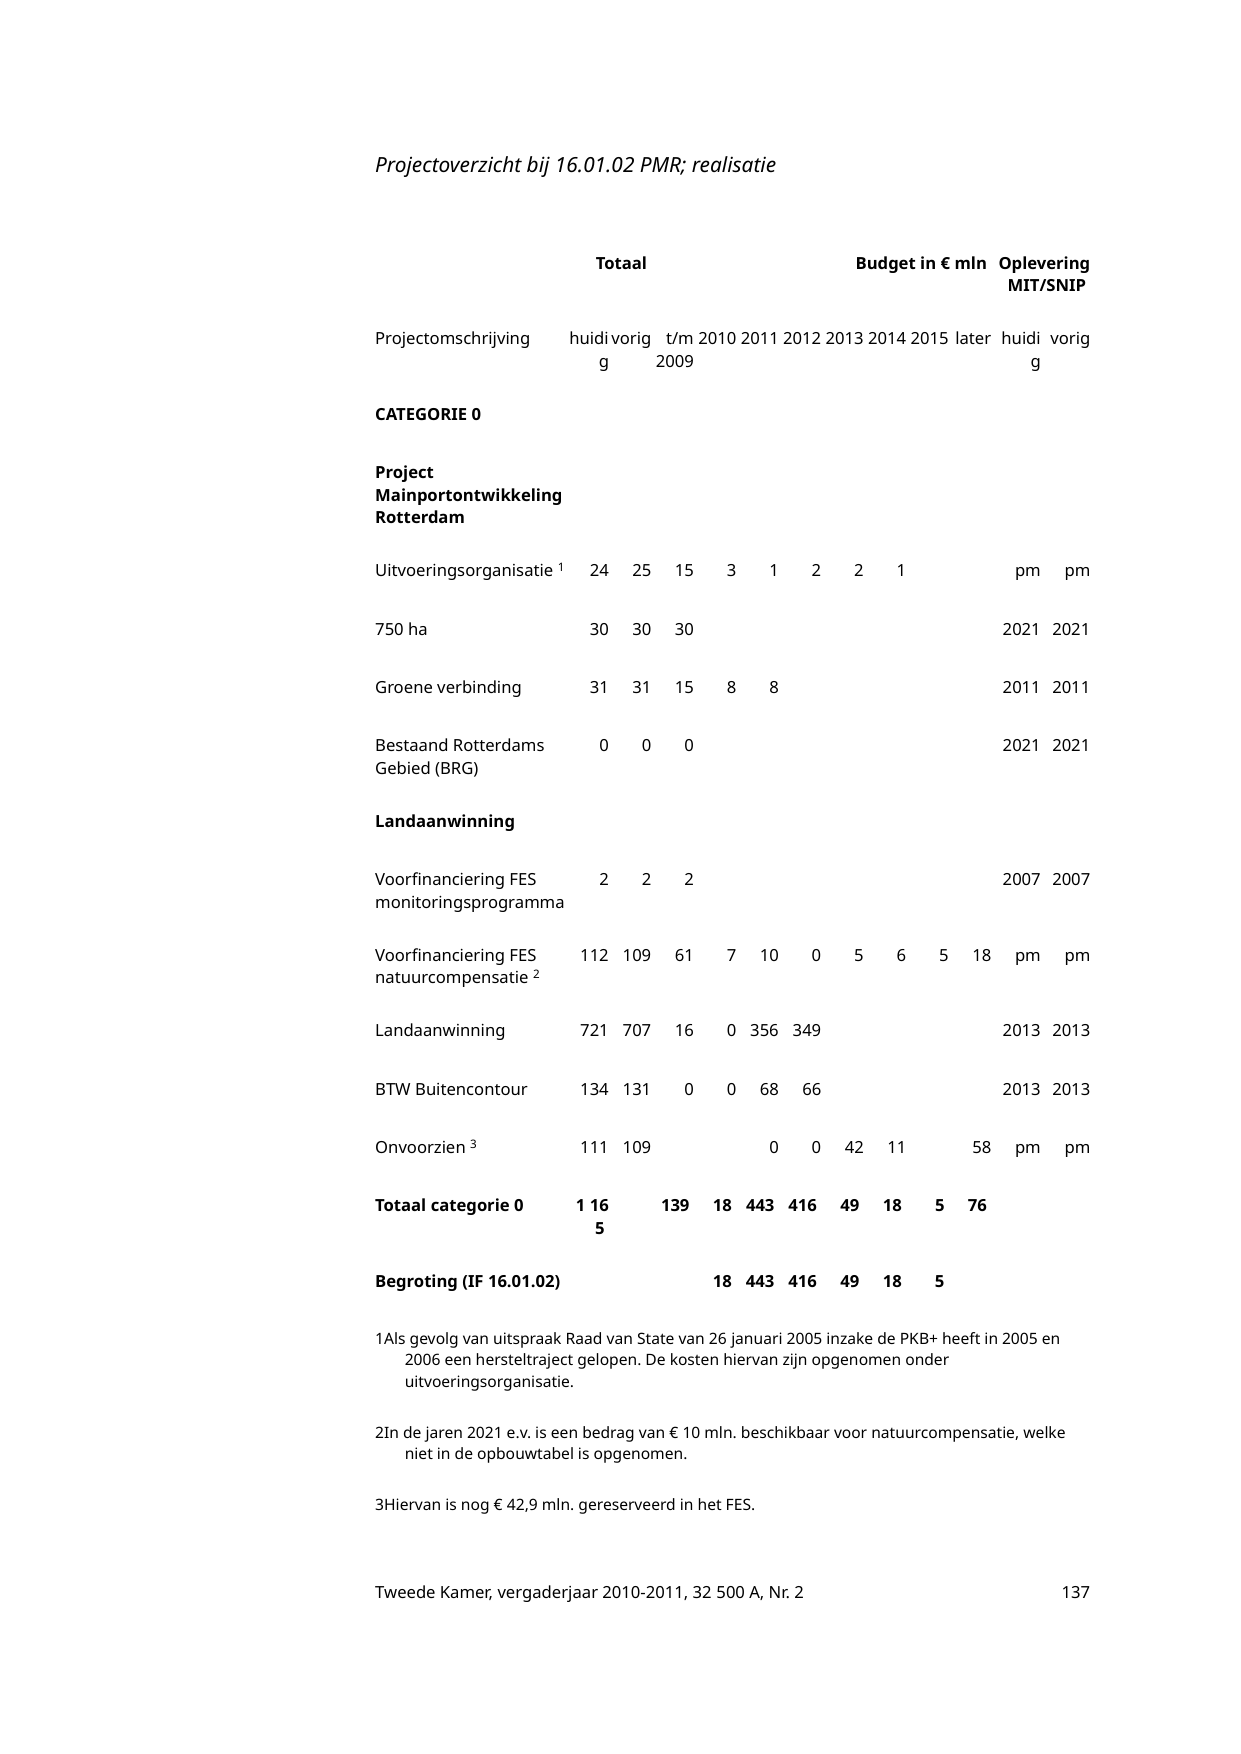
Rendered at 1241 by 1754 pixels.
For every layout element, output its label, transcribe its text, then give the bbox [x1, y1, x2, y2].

table_cell 7 [694, 943, 736, 1019]
table_cell 2 [609, 868, 651, 943]
table_cell [949, 868, 991, 943]
table_cell Voorfinanciering FES natuurcompensatie 2 [375, 943, 566, 1019]
table_cell [651, 402, 693, 461]
table_cell 31 [566, 676, 608, 734]
table_cell [991, 810, 1041, 868]
table_cell [991, 1194, 1041, 1269]
table_cell [906, 1136, 948, 1194]
table_cell t/m 2009 [651, 327, 693, 402]
table_cell 18 [864, 1270, 906, 1328]
table_cell 1 [736, 559, 778, 617]
table_cell 49 [821, 1194, 863, 1269]
table_cell [779, 676, 821, 734]
table_cell Bestaand Rotterdams Gebied (BRG) [375, 734, 566, 809]
table_cell [694, 461, 736, 559]
table_cell [821, 1019, 863, 1077]
table_cell 5 [906, 943, 948, 1019]
table_cell 2011 [991, 676, 1041, 734]
table_cell 443 [736, 1270, 778, 1328]
table_cell 2013 [1041, 1019, 1090, 1077]
table_cell pm [1041, 1136, 1090, 1194]
table_cell [651, 461, 693, 559]
table_cell 3 [694, 559, 736, 617]
table_cell 0 [779, 943, 821, 1019]
table_cell [1041, 461, 1090, 559]
table_cell Begroting (IF 16.01.02) [375, 1270, 566, 1328]
table_cell [821, 676, 863, 734]
table_cell 134 [566, 1077, 608, 1136]
table_cell [736, 734, 778, 809]
table_cell BTW Buitencontour [375, 1077, 566, 1136]
table_cell [864, 676, 906, 734]
table_cell [566, 810, 608, 868]
table_cell [991, 461, 1041, 559]
table_cell 0 [779, 1136, 821, 1194]
table_cell [949, 1270, 991, 1328]
table_cell 25 [609, 559, 651, 617]
table_cell Projectomschrijving [375, 327, 566, 402]
table_cell [949, 676, 991, 734]
table_cell [949, 1019, 991, 1077]
table_cell 2013 [821, 327, 863, 402]
table_cell 76 [949, 1194, 991, 1269]
table_cell 31 [609, 676, 651, 734]
table_cell [779, 402, 821, 461]
table_cell 2012 [779, 327, 821, 402]
table_cell [949, 559, 991, 617]
table_cell [1041, 1270, 1090, 1328]
table_header Budget in € mln [651, 251, 991, 327]
table_cell [609, 402, 651, 461]
table_cell 49 [821, 1270, 863, 1328]
table_cell Onvoorzien 3 [375, 1136, 566, 1194]
table_cell [779, 617, 821, 676]
table_cell 111 [566, 1136, 608, 1194]
table_cell [864, 617, 906, 676]
table_cell pm [1041, 559, 1090, 617]
table_cell 0 [694, 1077, 736, 1136]
table_cell [821, 402, 863, 461]
table_cell 2021 [1041, 734, 1090, 809]
table_cell [736, 868, 778, 943]
table_cell 721 [566, 1019, 608, 1077]
table_cell [1041, 402, 1090, 461]
table_cell 2 [566, 868, 608, 943]
table_cell [694, 1136, 736, 1194]
table_cell 30 [609, 617, 651, 676]
table_cell vorig [609, 327, 651, 402]
table_cell 443 [736, 1194, 778, 1269]
table_cell [864, 734, 906, 809]
table_cell 131 [609, 1077, 651, 1136]
table_cell 0 [609, 734, 651, 809]
table_cell 750 ha [375, 617, 566, 676]
table_cell [694, 402, 736, 461]
table_cell huidig [566, 327, 608, 402]
table_cell 1 [864, 559, 906, 617]
table_cell [609, 461, 651, 559]
table_cell [864, 402, 906, 461]
table_cell [566, 402, 608, 461]
table_cell [736, 402, 778, 461]
table_cell [949, 461, 991, 559]
table_cell 0 [651, 1077, 693, 1136]
table_cell [566, 1270, 608, 1328]
table_cell 0 [651, 734, 693, 809]
table_cell huidig [991, 327, 1041, 402]
table_cell [609, 1270, 651, 1328]
table_cell 5 [906, 1194, 948, 1269]
table_cell [779, 868, 821, 943]
table_cell 349 [779, 1019, 821, 1077]
table_cell Voorfinanciering FES monitoringsprogramma [375, 868, 566, 943]
table_cell 2021 [991, 734, 1041, 809]
table_cell [821, 1077, 863, 1136]
table_cell 18 [864, 1194, 906, 1269]
table_cell pm [1041, 943, 1090, 1019]
table_cell [609, 1194, 651, 1269]
text Projectoverzicht bij 16.01.02 PMR; realisatie [375, 150, 1090, 178]
table_cell [651, 1270, 693, 1328]
table_cell 1Als gevolg van uitspraak Raad van State van 26 januari 2005 inzake de PKB+ heeft in 2005 en 2006 een hersteltraject gelopen. De kosten hiervan zijn opgenomen onder uitvoeringsorganisatie. 2In de jaren 2021 e.v. is een bedrag van € 10 mln. beschikbaar voor natuurcompensatie, welke niet in de opbouwtabel is opgenomen. 3Hiervan is nog € 42,9 mln. gereserveerd in het FES. [375, 1328, 1090, 1545]
table_cell 2013 [1041, 1077, 1090, 1136]
table_cell 18 [949, 943, 991, 1019]
table_cell [694, 617, 736, 676]
table_cell 0 [566, 734, 608, 809]
table_cell 18 [694, 1194, 736, 1269]
table_cell [949, 734, 991, 809]
table_cell 2011 [1041, 676, 1090, 734]
table_cell [779, 734, 821, 809]
table_cell 2021 [991, 617, 1041, 676]
table_cell 2007 [1041, 868, 1090, 943]
table_cell 2015 [906, 327, 948, 402]
table_cell [906, 868, 948, 943]
table_cell 68 [736, 1077, 778, 1136]
table_cell [991, 1270, 1041, 1328]
table_cell 707 [609, 1019, 651, 1077]
table_cell [991, 402, 1041, 461]
table_cell Landaanwinning [375, 810, 566, 868]
table_cell 66 [779, 1077, 821, 1136]
table_cell 2 [651, 868, 693, 943]
table_cell 0 [736, 1136, 778, 1194]
table_cell 416 [779, 1270, 821, 1328]
table_cell [609, 810, 651, 868]
table_cell 18 [694, 1270, 736, 1328]
table_cell 58 [949, 1136, 991, 1194]
table_cell [906, 1077, 948, 1136]
table_cell [779, 461, 821, 559]
table_cell 416 [779, 1194, 821, 1269]
table_cell 8 [694, 676, 736, 734]
table_cell [906, 676, 948, 734]
table_cell pm [991, 559, 1041, 617]
table_cell [864, 810, 906, 868]
table_cell [906, 617, 948, 676]
table_cell Uitvoeringsorganisatie 1 [375, 559, 566, 617]
table_cell pm [991, 943, 1041, 1019]
table_cell [651, 810, 693, 868]
table_cell [821, 734, 863, 809]
table_cell 10 [736, 943, 778, 1019]
table_cell 15 [651, 676, 693, 734]
table_cell [864, 1077, 906, 1136]
table_cell [906, 810, 948, 868]
table_cell [736, 461, 778, 559]
table_cell [864, 1019, 906, 1077]
table_cell [906, 734, 948, 809]
table_cell 16 [651, 1019, 693, 1077]
table_cell [1041, 810, 1090, 868]
table_cell Project Mainportontwikkeling Rotterdam [375, 461, 566, 559]
table_cell [779, 810, 821, 868]
table_cell 112 [566, 943, 608, 1019]
table_cell [949, 402, 991, 461]
table_cell [949, 1077, 991, 1136]
table_cell 24 [566, 559, 608, 617]
table_cell pm [991, 1136, 1041, 1194]
table_cell 6 [864, 943, 906, 1019]
table_cell [694, 810, 736, 868]
table_cell 139 [651, 1194, 693, 1269]
table_cell Landaanwinning [375, 1019, 566, 1077]
table_cell vorig [1041, 327, 1090, 402]
table_header Totaal [566, 251, 651, 327]
table_cell [864, 868, 906, 943]
table_cell Groene verbinding [375, 676, 566, 734]
table_cell [906, 1019, 948, 1077]
table_cell 2010 [694, 327, 736, 402]
table_cell 109 [609, 1136, 651, 1194]
table_cell [821, 617, 863, 676]
table_cell 1 165 [566, 1194, 608, 1269]
table_cell [821, 868, 863, 943]
table_cell 61 [651, 943, 693, 1019]
table_cell [651, 1136, 693, 1194]
table_cell later [949, 327, 991, 402]
table_cell 42 [821, 1136, 863, 1194]
table_cell 8 [736, 676, 778, 734]
table_cell [566, 461, 608, 559]
table_cell [1041, 1194, 1090, 1269]
table_cell [949, 617, 991, 676]
table_cell 2021 [1041, 617, 1090, 676]
table_header Oplevering MIT/SNIP [991, 251, 1090, 327]
table_cell [694, 868, 736, 943]
table_cell Totaal categorie 0 [375, 1194, 566, 1269]
table_cell 2 [779, 559, 821, 617]
table_cell 2013 [991, 1077, 1041, 1136]
table_cell [821, 810, 863, 868]
table_cell 30 [566, 617, 608, 676]
table_cell 30 [651, 617, 693, 676]
table_cell 2007 [991, 868, 1041, 943]
table_cell 2 [821, 559, 863, 617]
table_cell [949, 810, 991, 868]
table_cell 0 [694, 1019, 736, 1077]
table_cell 2014 [864, 327, 906, 402]
table_cell [906, 559, 948, 617]
table_cell [906, 402, 948, 461]
table_cell [906, 461, 948, 559]
table_cell 2013 [991, 1019, 1041, 1077]
table_cell 356 [736, 1019, 778, 1077]
table_cell [864, 461, 906, 559]
table_cell CATEGORIE 0 [375, 402, 566, 461]
table_header [375, 251, 566, 327]
table_cell [736, 617, 778, 676]
table_cell [694, 734, 736, 809]
table_cell 5 [906, 1270, 948, 1328]
table_cell [821, 461, 863, 559]
table_cell 15 [651, 559, 693, 617]
table_cell 5 [821, 943, 863, 1019]
table_cell 11 [864, 1136, 906, 1194]
table_cell 109 [609, 943, 651, 1019]
table_cell 2011 [736, 327, 778, 402]
table_cell [736, 810, 778, 868]
